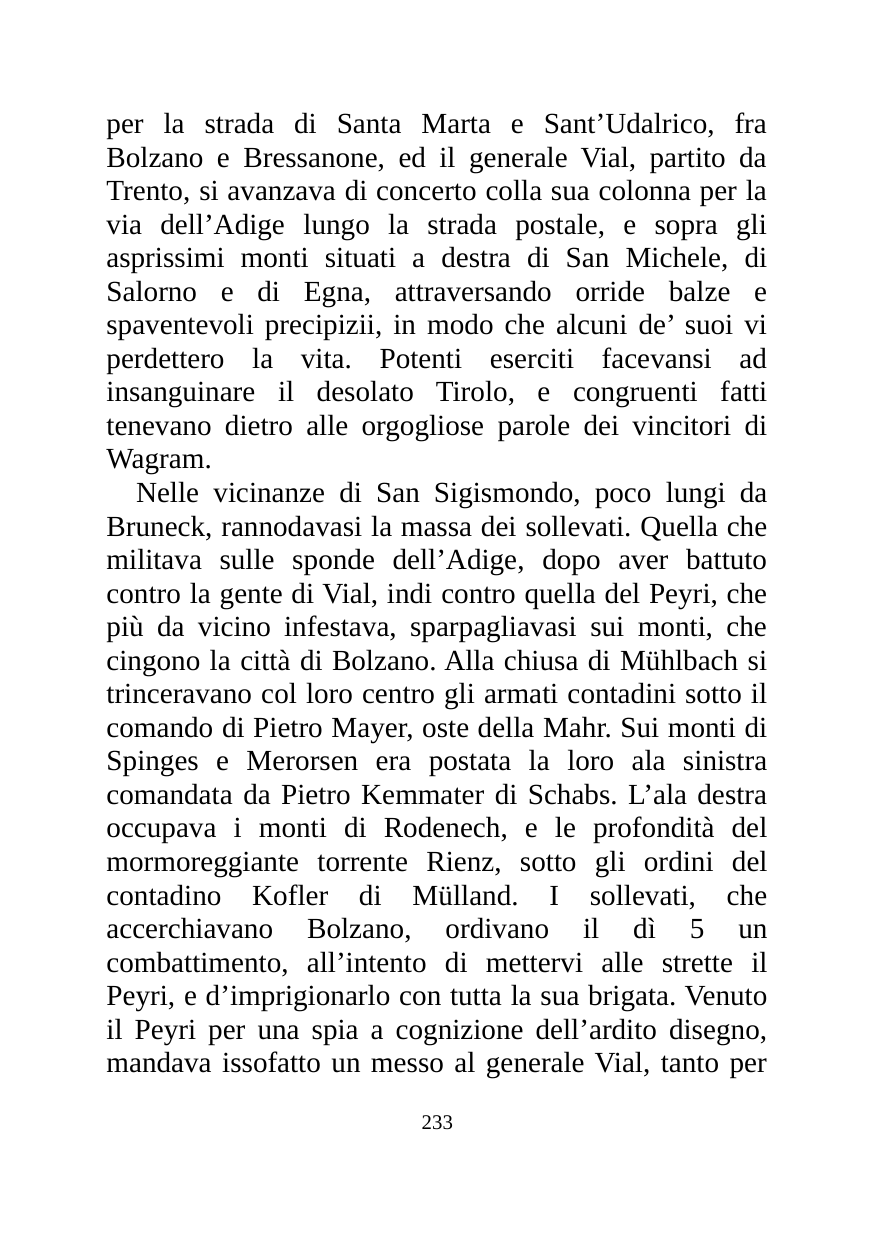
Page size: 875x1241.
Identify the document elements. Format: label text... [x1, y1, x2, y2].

text per la strada di Santa Marta e Sant’Udalrico, fra Bolzano e Bressanone, ed il generale Vial, partito da Trento, si avanzava di concerto colla sua colonna per la via dell’Adige lungo la strada postale, e sopra gli asprissimi monti situati a destra di San Michele, di Salorno e di Egna, attraversando orride balze e spaventevoli precipizii, in modo che alcuni de’ suoi vi perdettero la vita. Potenti eserciti facevansi ad insanguinare il desolato Tirolo, e congruenti fatti tenevano dietro alle orgogliose parole dei vincitori di Wagram. [106, 106, 768, 475]
text Nelle vicinanze di San Sigismondo, poco lungi da Bruneck, rannodavasi la massa dei sollevati. Quella che militava sulle sponde dell’Adige, dopo aver battuto contro la gente di Vial, indi contro quella del Peyri, che più da vicino infestava, sparpagliavasi sui monti, che cingono la città di Bolzano. Alla chiusa di Mühlbach si trinceravano col loro centro gli armati contadini sotto il comando di Pietro Mayer, oste della Mahr. Sui monti di Spinges e Merorsen era postata la loro ala sinistra comandata da Pietro Kemmater di Schabs. L’ala destra occupava i monti di Rodenech, e le profondità del mormoreggiante torrente Rienz, sotto gli ordini del contadino Kofler di Mülland. I sollevati, che accerchiavano Bolzano, ordivano il dì 5 un combattimento, all’intento di mettervi alle strette il Peyri, e d’imprigionarlo con tutta la sua brigata. Venuto il Peyri per una spia a cognizione dell’ardito disegno, mandava issofatto un messo al generale Vial, tanto per [106, 475, 768, 1079]
